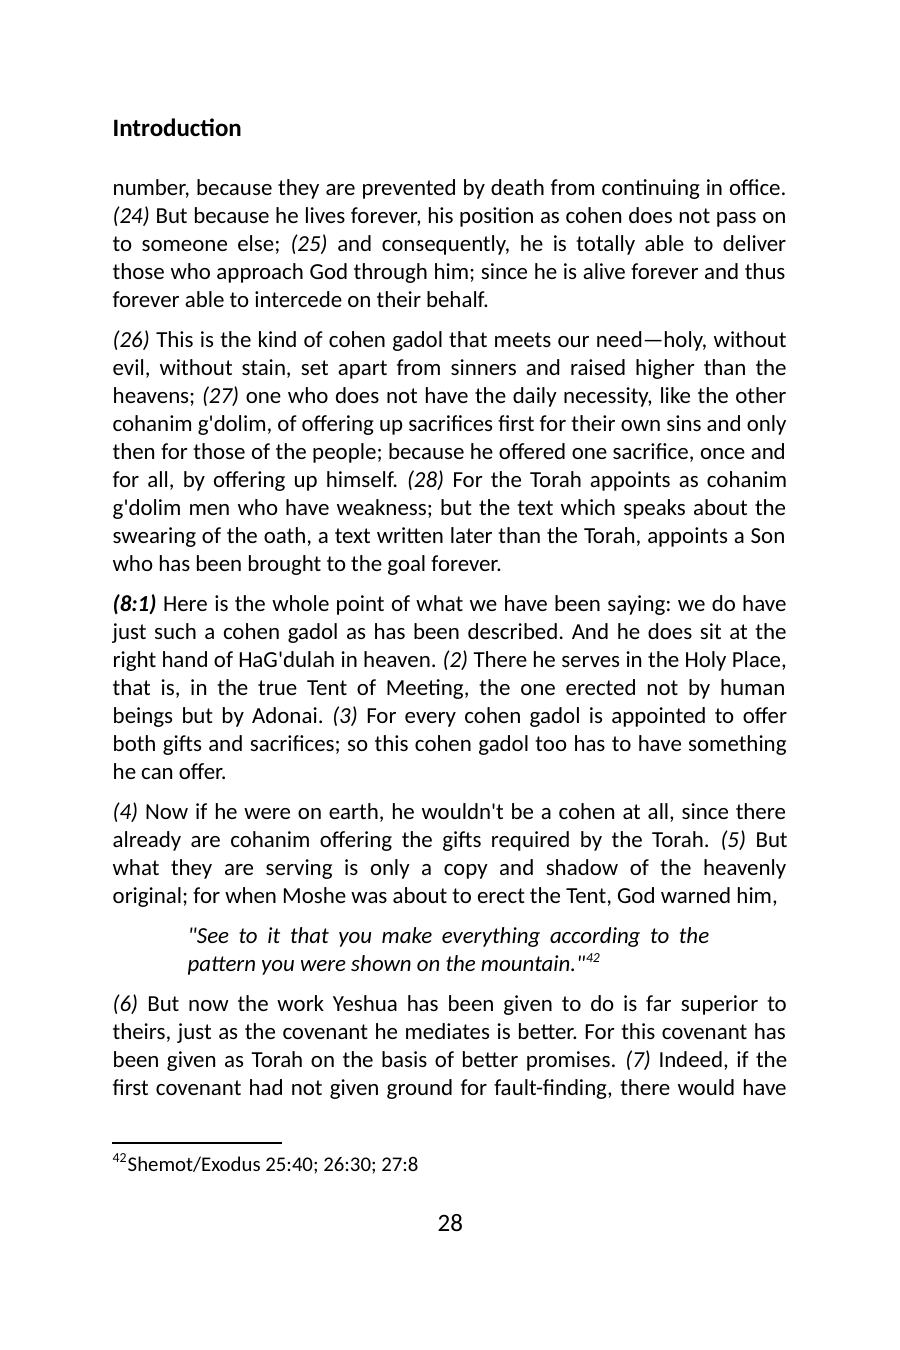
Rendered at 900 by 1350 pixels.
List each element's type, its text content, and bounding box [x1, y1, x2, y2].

text (6) But now the work Yeshua has been given to do is far superior to theirs, just as the covenant he mediates is better. For this covenant has been given as Torah on the basis of better promises. (7) Indeed, if the first covenant had not given ground for fault-finding, there would have [112, 989, 787, 1102]
text (4) Now if he were on earth, he wouldn't be a cohen at all, since there already are cohanim offering the gifts required by the Torah. (5) But what they are serving is only a copy and shadow of the heavenly original; for when Moshe was about to erect the Tent, God warned him, [112, 797, 787, 909]
text "See to it that you make everything according to the pattern you were shown on the mountain." [187, 921, 712, 977]
text Shemot/Exodus 25:40; 26:30; 27:8 [112, 1149, 787, 1177]
text number, because they are prevented by death from continuing in office. (24) But because he lives forever, his position as cohen does not pass on to someone else; (25) and consequently, he is totally able to deliver those who approach God through him; since he is alive forever and thus forever able to intercede on their behalf. [112, 173, 787, 313]
text (8:1) Here is the whole point of what we have been saying: we do have just such a cohen gadol as has been described. And he does sit at the right hand of HaG'dulah in heaven. (2) There he serves in the Holy Place, that is, in the true Tent of Meeting, the one erected not by human beings but by Adonai. (3) For every cohen gadol is appointed to offer both gifts and sacrifices; so this cohen gadol too has to have something he can offer. [112, 589, 787, 785]
text (26) This is the kind of cohen gadol that meets our need—holy, without evil, without stain, set apart from sinners and raised higher than the heavens; (27) one who does not have the daily necessity, like the other cohanim g'dolim, of offering up sacrifices first for their own sins and only then for those of the people; because he offered one sacrifice, once and for all, by offering up himself. (28) For the Torah appoints as cohanim g'dolim men who have weakness; but the text which speaks about the swearing of the oath, a text written later than the Torah, appoints a Son who has been brought to the goal forever. [112, 325, 787, 577]
